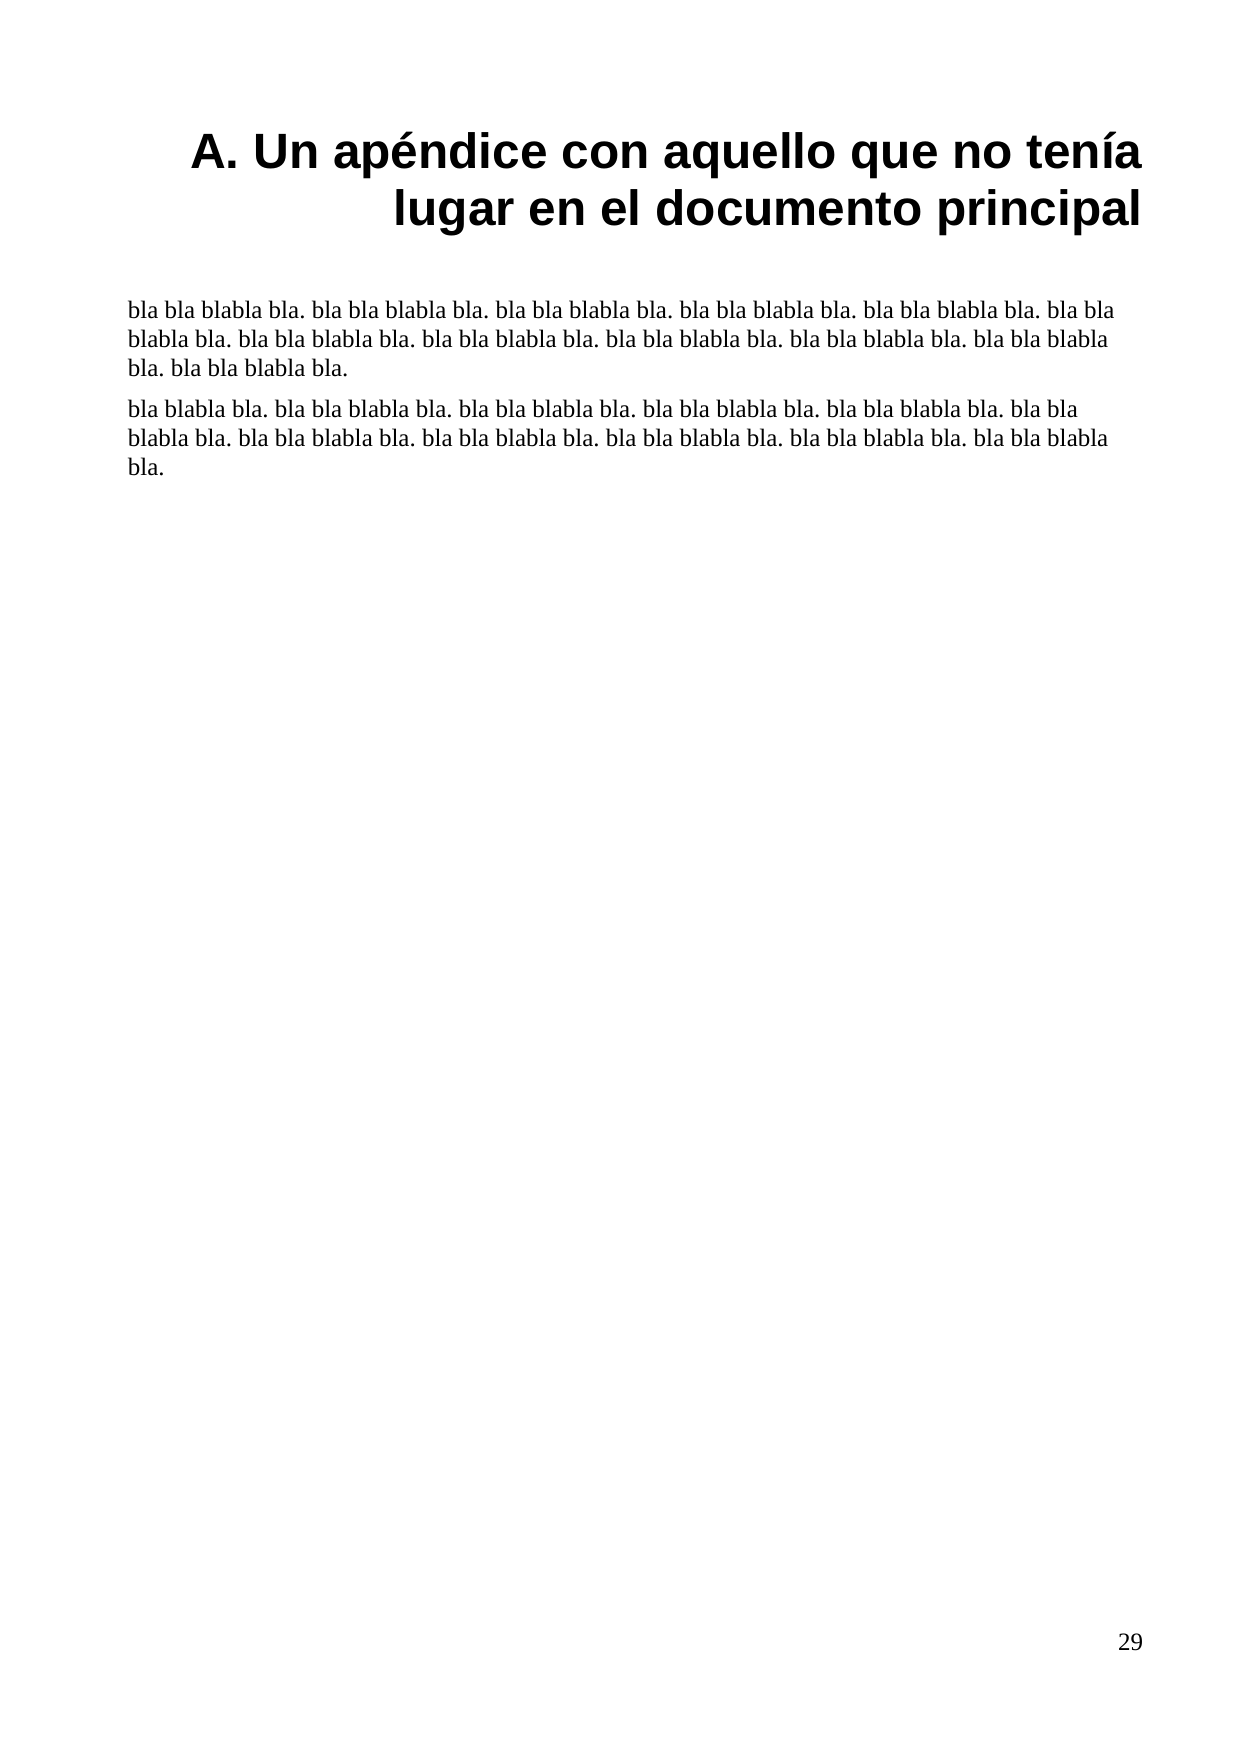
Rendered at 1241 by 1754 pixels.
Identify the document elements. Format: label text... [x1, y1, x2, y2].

subtitle Un apéndice con aquello que no tenía lugar en el documento principal [128, 122, 1143, 236]
text bla bla blabla bla. bla bla blabla bla. bla bla blabla bla. bla bla blabla bla. bla bla blabla bla. bla bla blabla bla. bla bla blabla bla. bla bla blabla bla. bla bla blabla bla. bla bla blabla bla. bla bla blabla bla. bla bla blabla bla. [128, 295, 1143, 382]
text bla blabla bla. bla bla blabla bla. bla bla blabla bla. bla bla blabla bla. bla bla blabla bla. bla bla blabla bla. bla bla blabla bla. bla bla blabla bla. bla bla blabla bla. bla bla blabla bla. bla bla blabla bla. [128, 394, 1143, 480]
